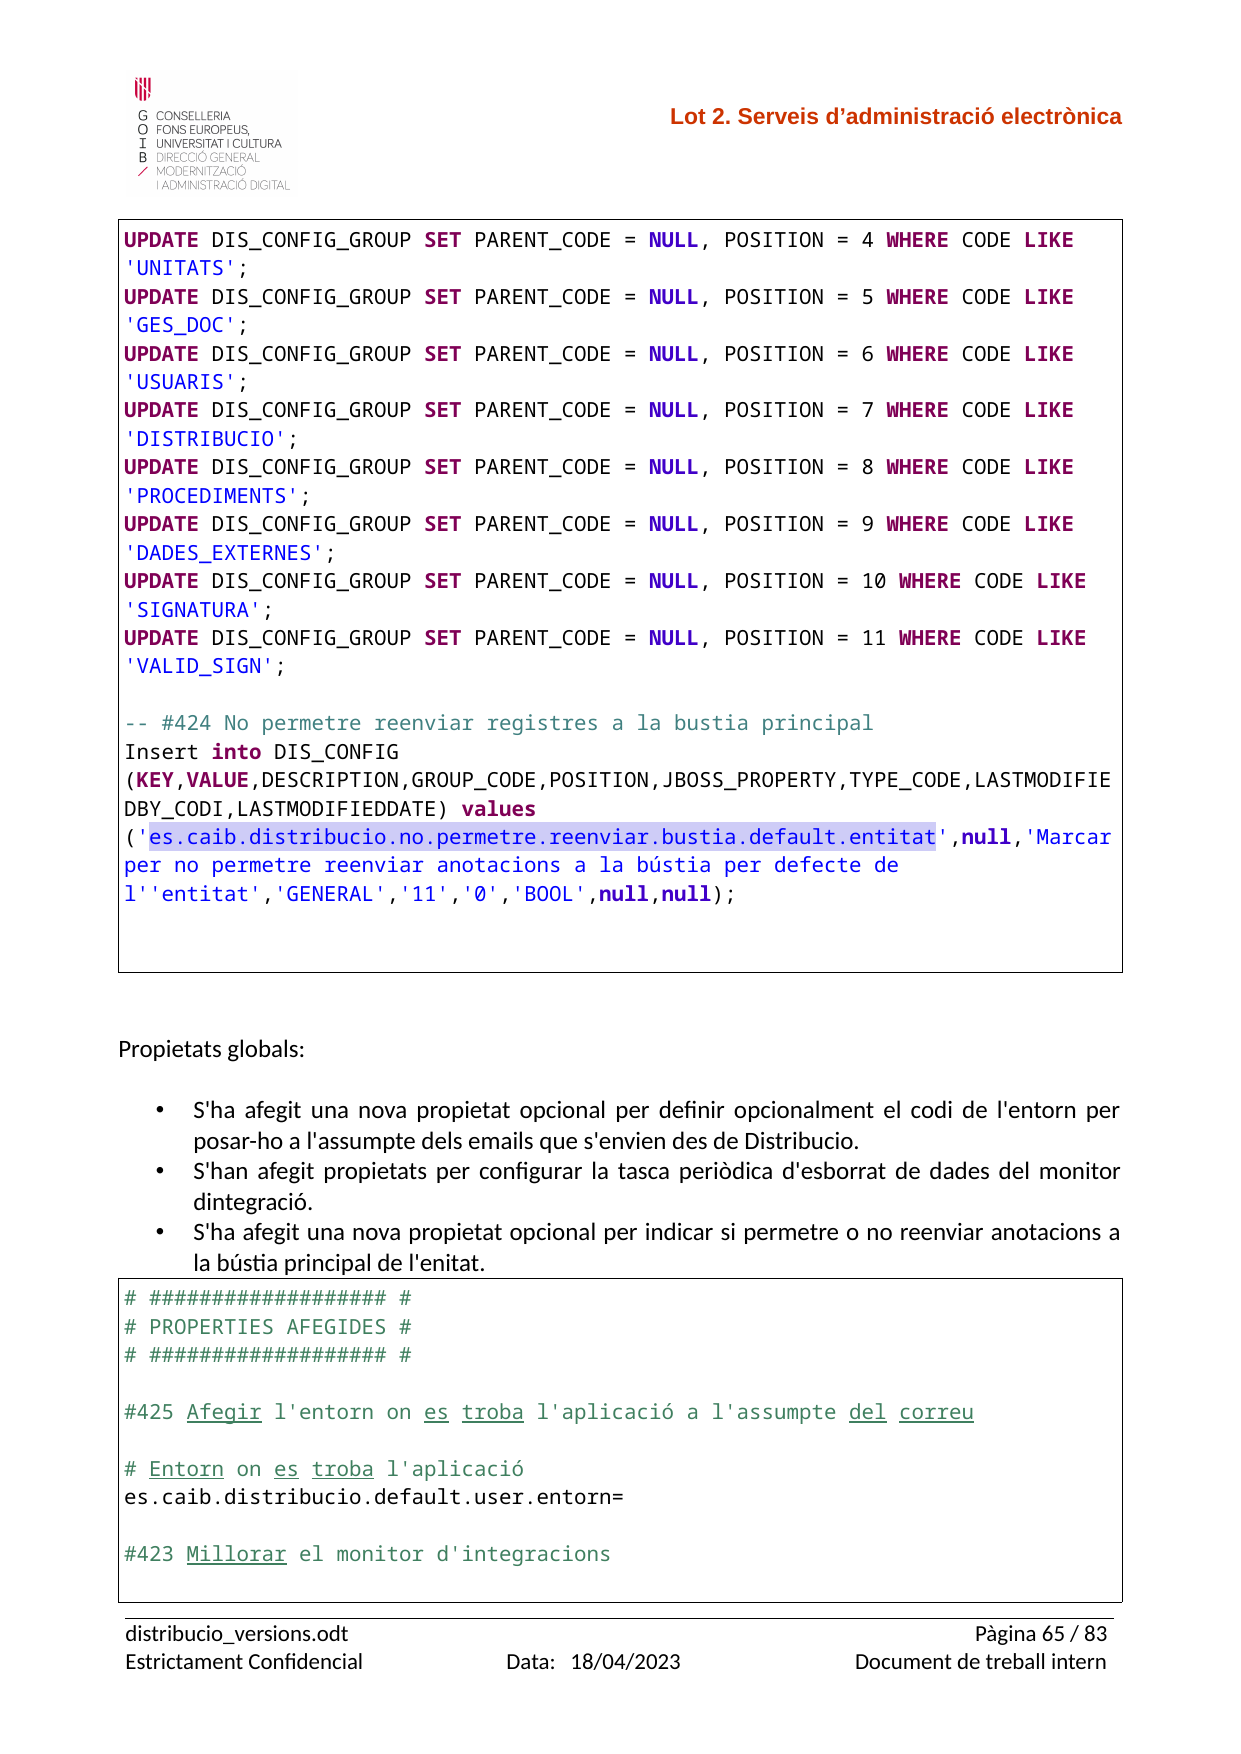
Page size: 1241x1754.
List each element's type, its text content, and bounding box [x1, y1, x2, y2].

table_header # ################### # # PROPERTIES AFEGIDES # # ################### # #425 Afegir l'entorn on es troba l'aplicació a l'assumpte del correu # Entorn on es troba l'aplicació es.caib.distribucio.default.user.entorn= #423 Millorar el monitor d'integracions [119, 1279, 1122, 1602]
list S'ha afegit una nova propietat opcional per definir opcionalment el codi de l'entorn per posar-ho a l'assumpte dels emails que s'envien des de Distribucio. [156, 1094, 1122, 1155]
text Propietats globals: [118, 1033, 1122, 1064]
table_header UPDATE DIS_CONFIG_GROUP SET PARENT_CODE = NULL, POSITION = 4 WHERE CODE LIKE 'UNITATS'; UPDATE DIS_CONFIG_GROUP SET PARENT_CODE = NULL, POSITION = 5 WHERE CODE LIKE 'GES_DOC'; UPDATE DIS_CONFIG_GROUP SET PARENT_CODE = NULL, POSITION = 6 WHERE CODE LIKE 'USUARIS'; UPDATE DIS_CONFIG_GROUP SET PARENT_CODE = NULL, POSITION = 7 WHERE CODE LIKE 'DISTRIBUCIO'; UPDATE DIS_CONFIG_GROUP SET PARENT_CODE = NULL, POSITION = 8 WHERE CODE LIKE 'PROCEDIMENTS'; UPDATE DIS_CONFIG_GROUP SET PARENT_CODE = NULL, POSITION = 9 WHERE CODE LIKE 'DADES_EXTERNES'; UPDATE DIS_CONFIG_GROUP SET PARENT_CODE = NULL, POSITION = 10 WHERE CODE LIKE 'SIGNATURA'; UPDATE DIS_CONFIG_GROUP SET PARENT_CODE = NULL, POSITION = 11 WHERE CODE LIKE 'VALID_SIGN'; -- #424 No permetre reenviar registres a la bustia principal Insert into DIS_CONFIG (KEY,VALUE,DESCRIPTION,GROUP_CODE,POSITION,JBOSS_PROPERTY,TYPE_CODE,LASTMODIFIEDBY_CODI,LASTMODIFIEDDATE) values ('es.caib.distribucio.no.permetre.reenviar.bustia.default.entitat',null,'Marcar per no permetre reenviar anotacions a la bústia per defecte de l''entitat','GENERAL','11','0','BOOL',null,null); [119, 220, 1122, 972]
list S'ha afegit una nova propietat opcional per indicar si permetre o no reenviar anotacions a la bústia principal de l'enitat. [156, 1216, 1122, 1277]
picture [126, 70, 299, 197]
list S'han afegit propietats per configurar la tasca periòdica d'esborrat de dades del monitor dintegració. [156, 1155, 1122, 1216]
